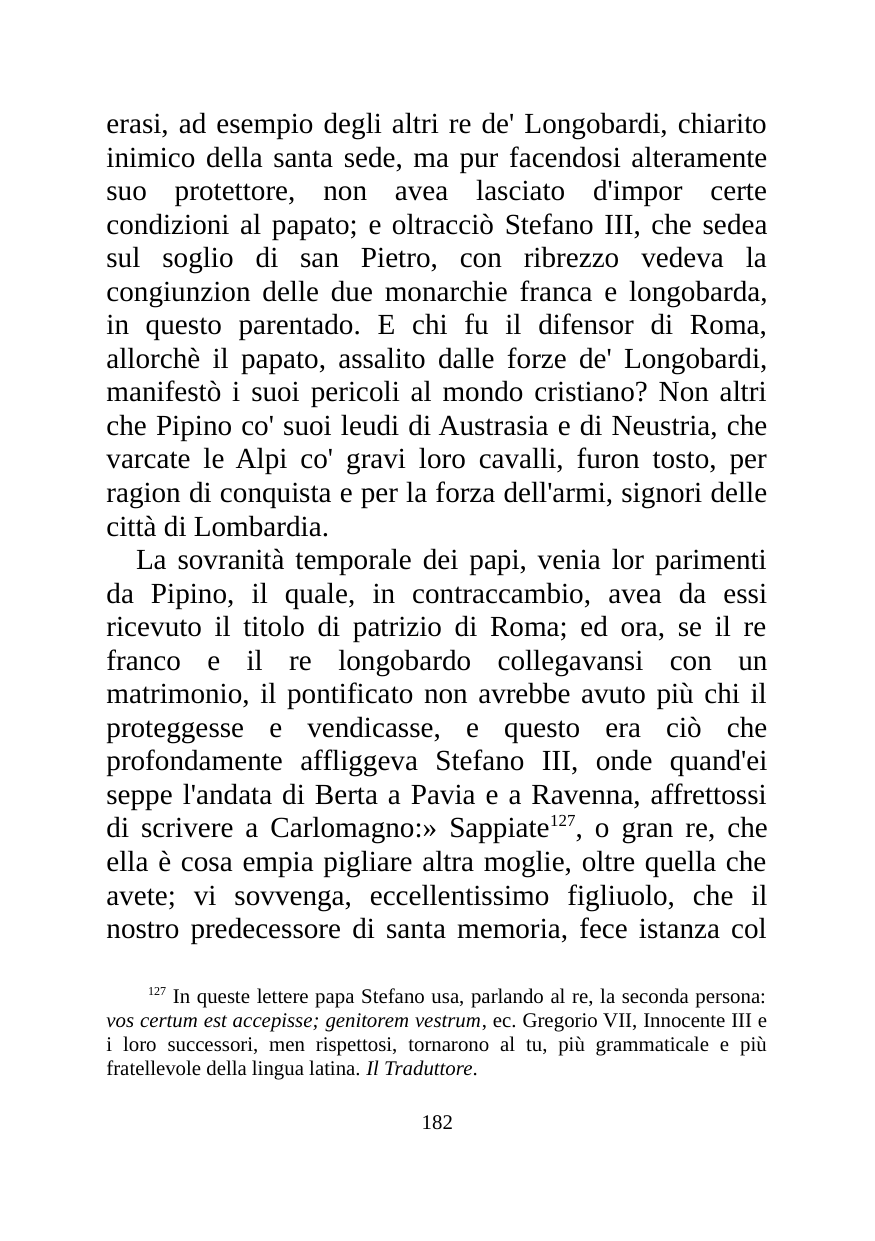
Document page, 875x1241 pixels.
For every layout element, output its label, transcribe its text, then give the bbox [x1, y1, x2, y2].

text erasi, ad esempio degli altri re de' Longobardi, chiarito inimico della santa sede, ma pur facendosi alteramente suo protettore, non avea lasciato d'impor certe condizioni al papato; e oltracciò Stefano III, che sedea sul soglio di san Pietro, con ribrezzo vedeva la congiunzion delle due monarchie franca e longobarda, in questo parentado. E chi fu il difensor di Roma, allorchè il papato, assalito dalle forze de' Longobardi, manifestò i suoi pericoli al mondo cristiano? Non altri che Pipino co' suoi leudi di Austrasia e di Neustria, che varcate le Alpi co' gravi loro cavalli, furon tosto, per ragion di conquista e per la forza dell'armi, signori delle città di Lombardia. [106, 106, 768, 542]
text La sovranità temporale dei papi, venia lor parimenti da Pipino, il quale, in contraccambio, avea da essi ricevuto il titolo di patrizio di Roma; ed ora, se il re franco e il re longobardo collegavansi con un matrimonio, il pontificato non avrebbe avuto più chi il proteggesse e vendicasse, e questo era ciò che profondamente affliggeva Stefano III, onde quand'ei seppe l'andata di Berta a Pavia e a Ravenna, affrettossi di scrivere a Carlomagno:» Sappiate, o gran re, che ella è cosa empia pigliare altra moglie, oltre quella che avete; vi sovvenga, eccellentissimo figliuolo, che il nostro predecessore di santa memoria, fece istanza col [106, 542, 768, 945]
text In queste lettere papa Stefano usa, parlando al re, la seconda persona: vos certum est accepisse; genitorem vestrum, ec. Gregorio VII, Innocente III e i loro successori, men rispettosi, tornarono al tu, più grammaticale e più fratellevole della lingua latina. Il Traduttore. [106, 984, 768, 1080]
